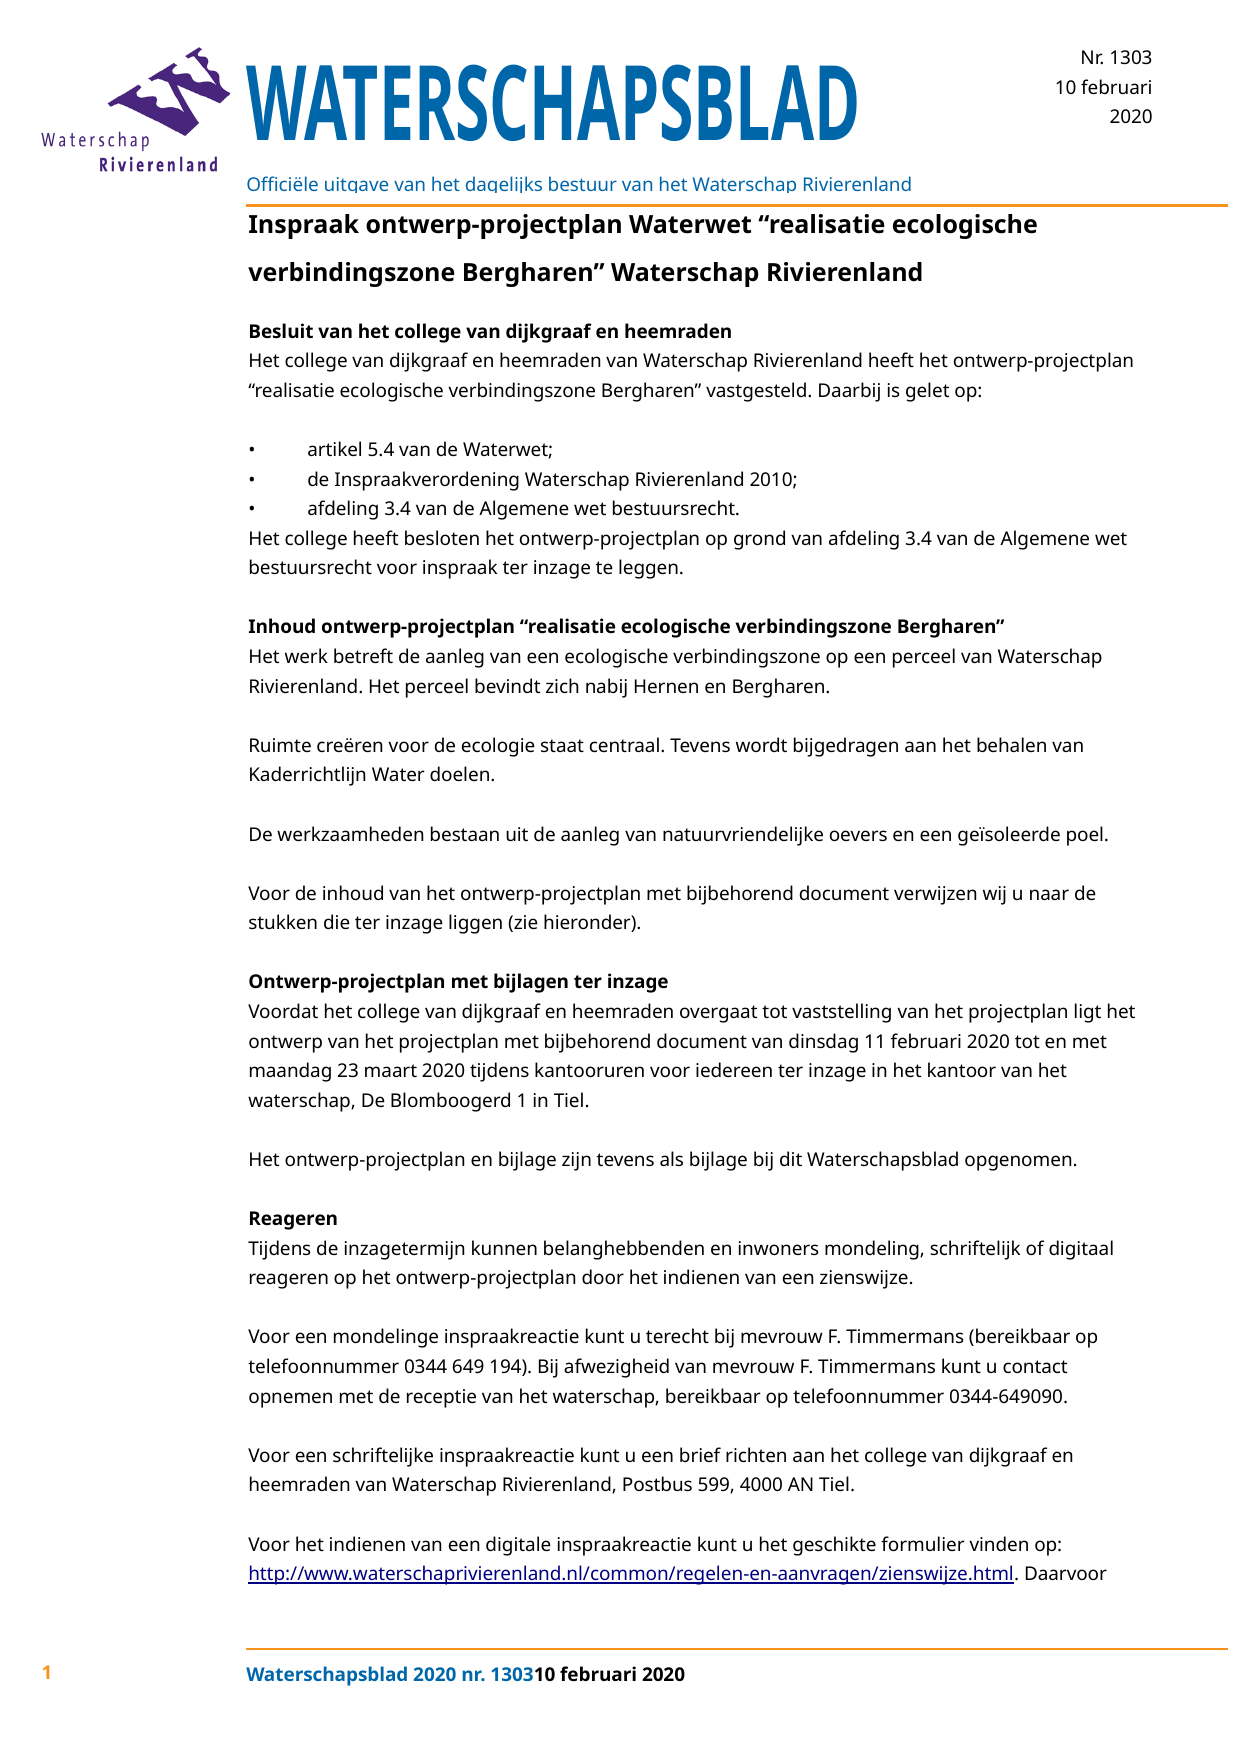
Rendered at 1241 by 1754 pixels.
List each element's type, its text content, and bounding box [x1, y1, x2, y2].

list artikel 5.4 van de Waterwet; [248, 436, 1152, 462]
text Het werk betreft de aanleg van een ecologische verbindingszone op een perceel van Waterschap Rivierenland. Het perceel bevindt zich nabij Hernen en Bergharen. [248, 643, 1152, 699]
text Ruimte creëren voor de ecologie staat centraal. Tevens wordt bijgedragen aan het behalen van Kaderrichtlijn Water doelen. [248, 732, 1152, 787]
text Inspraak ontwerp-projectplan Waterwet “realisatie ecologische verbindingszone Bergharen” Waterschap Rivierenland [248, 207, 1152, 288]
text Ontwerp-projectplan met bijlagen ter inzage [248, 969, 1152, 994]
text Inhoud ontwerp-projectplan “realisatie ecologische verbindingszone Bergharen” [248, 614, 1152, 639]
text Voor een schriftelijke inspraakreactie kunt u een brief richten aan het college van dijkgraaf en heemraden van Waterschap Rivierenland, Postbus 599, 4000 AN Tiel. [248, 1442, 1152, 1497]
text Voor de inhoud van het ontwerp-projectplan met bijbehorend document verwijzen wij u naar de stukken die ter inzage liggen (zie hieronder). [248, 880, 1152, 935]
text Reageren [248, 1205, 1152, 1231]
text Voordat het college van dijkgraaf en heemraden overgaat tot vaststelling van het projectplan ligt het ontwerp van het projectplan met bijbehorend document van dinsdag 11 februari 2020 tot en met maandag 23 maart 2020 tijdens kantooruren voor iedereen ter inzage in het kantoor van het waterschap, De Blomboogerd 1 in Tiel. [248, 998, 1152, 1113]
picture [41, 47, 231, 172]
list afdeling 3.4 van de Algemene wet bestuursrecht. [248, 495, 1152, 521]
text Voor het indienen van een digitale inspraakreactie kunt u het geschikte formulier vinden op: http://www.waterschaprivierenland.nl/common/regelen-en-aanvragen/zienswijze.html. Daarvoor [248, 1531, 1152, 1586]
list de Inspraakverordening Waterschap Rivierenland 2010; [248, 466, 1152, 492]
text Het college van dijkgraaf en heemraden van Waterschap Rivierenland heeft het ontwerp-projectplan “realisatie ecologische verbindingszone Bergharen” vastgesteld. Daarbij is gelet op: [248, 347, 1152, 403]
text Voor een mondelinge inspraakreactie kunt u terecht bij mevrouw F. Timmermans (bereikbaar op telefoonnummer 0344 649 194). Bij afwezigheid van mevrouw F. Timmermans kunt u contact opnemen met de receptie van het waterschap, bereikbaar op telefoonnummer 0344-649090. [248, 1324, 1152, 1409]
text Tijdens de inzagetermijn kunnen belanghebbenden en inwoners mondeling, schriftelijk of digitaal reageren op het ontwerp-projectplan door het indienen van een zienswijze. [248, 1235, 1152, 1290]
text Het ontwerp-projectplan en bijlage zijn tevens als bijlage bij dit Waterschapsblad opgenomen. [248, 1146, 1152, 1172]
text Het college heeft besloten het ontwerp-projectplan op grond van afdeling 3.4 van de Algemene wet bestuursrecht voor inspraak ter inzage te leggen. [248, 525, 1152, 580]
text De werkzaamheden bestaan uit de aanleg van natuurvriendelijke oevers en een geïsoleerde poel. [248, 821, 1152, 847]
text Besluit van het college van dijkgraaf en heemraden [248, 318, 1152, 344]
